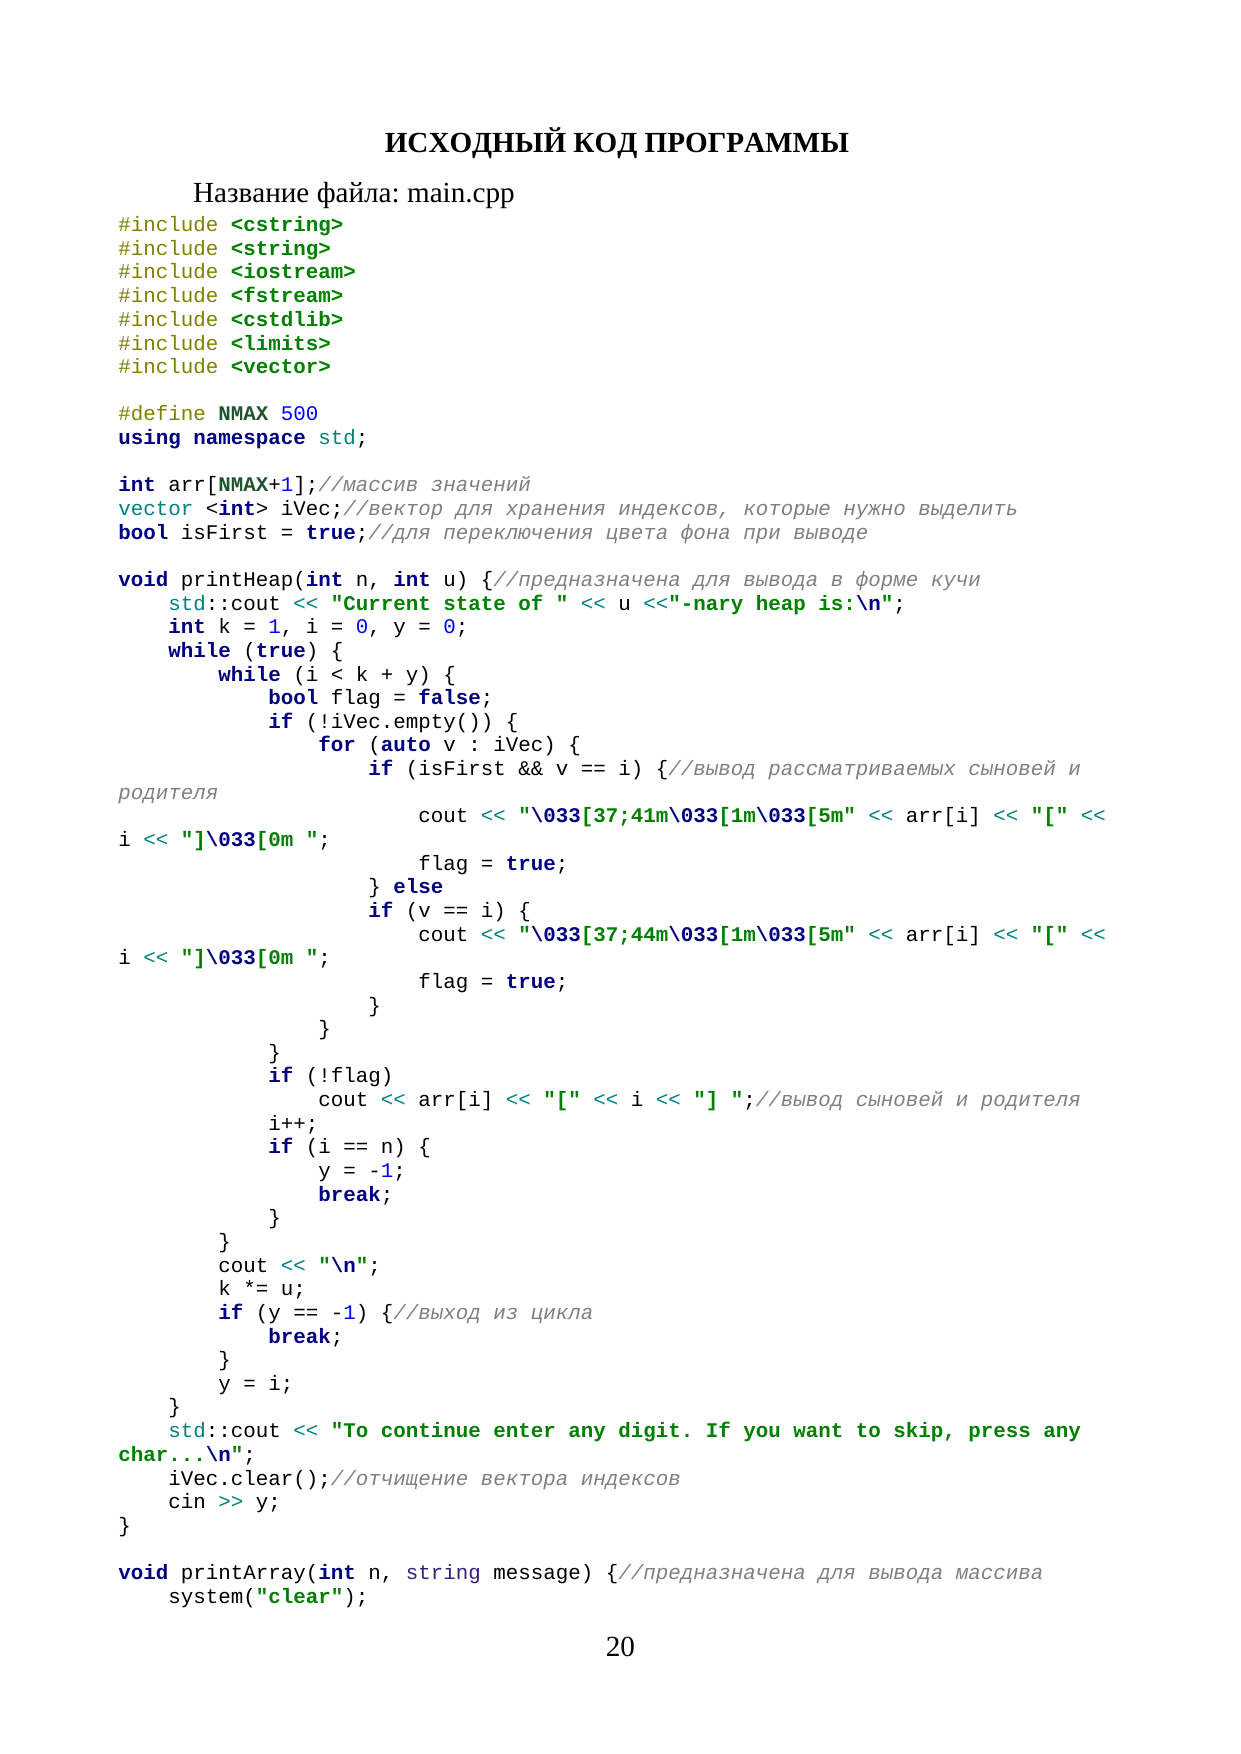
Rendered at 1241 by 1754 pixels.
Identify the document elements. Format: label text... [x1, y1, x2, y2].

text Название файла: main.cpp [193, 176, 1122, 209]
text ИСХОДНЫЙ КОД ПРОГРАММЫ [193, 125, 1048, 159]
text #include <cstring> #include <string> #include <iostream> #include <fstream> #include <cstdlib> #include <limits> #include <vector> #define NMAX 500 using namespace std; int arr[NMAX+1];//массив значений vector <int> iVec;//вектор для хранения индексов, которые нужно выделить bool isFirst = true;//для переключения цвета фона при выводе void printHeap(int n, int u) {//предназначена для вывода в форме кучи std::cout << "Current state of " << u <<"-nary heap is:\n"; int k = 1, i = 0, y = 0; while (true) { while (i < k + y) { bool flag = false; if (!iVec.empty()) { for (auto v : iVec) { if (isFirst && v == i) {//вывод рассматриваемых сыновей и родителя cout << "\033[37;41m\033[1m\033[5m" << arr[i] << "[" << i << "]\033[0m "; flag = true; } else if (v == i) { cout << "\033[37;44m\033[1m\033[5m" << arr[i] << "[" << i << "]\033[0m "; flag = true; } } } if (!flag) cout << arr[i] << "[" << i << "] ";//вывод сыновей и родителя i++; if (i == n) { y = -1; break; } } cout << "\n"; k *= u; if (y == -1) {//выход из цикла break; } y = i; } std::cout << "To continue enter any digit. If you want to skip, press any char...\n"; iVec.clear();//отчищение вектора индексов cin >> y; } void printArray(int n, string message) {//предназначена для вывода массива system("clear"); [118, 214, 1122, 1609]
